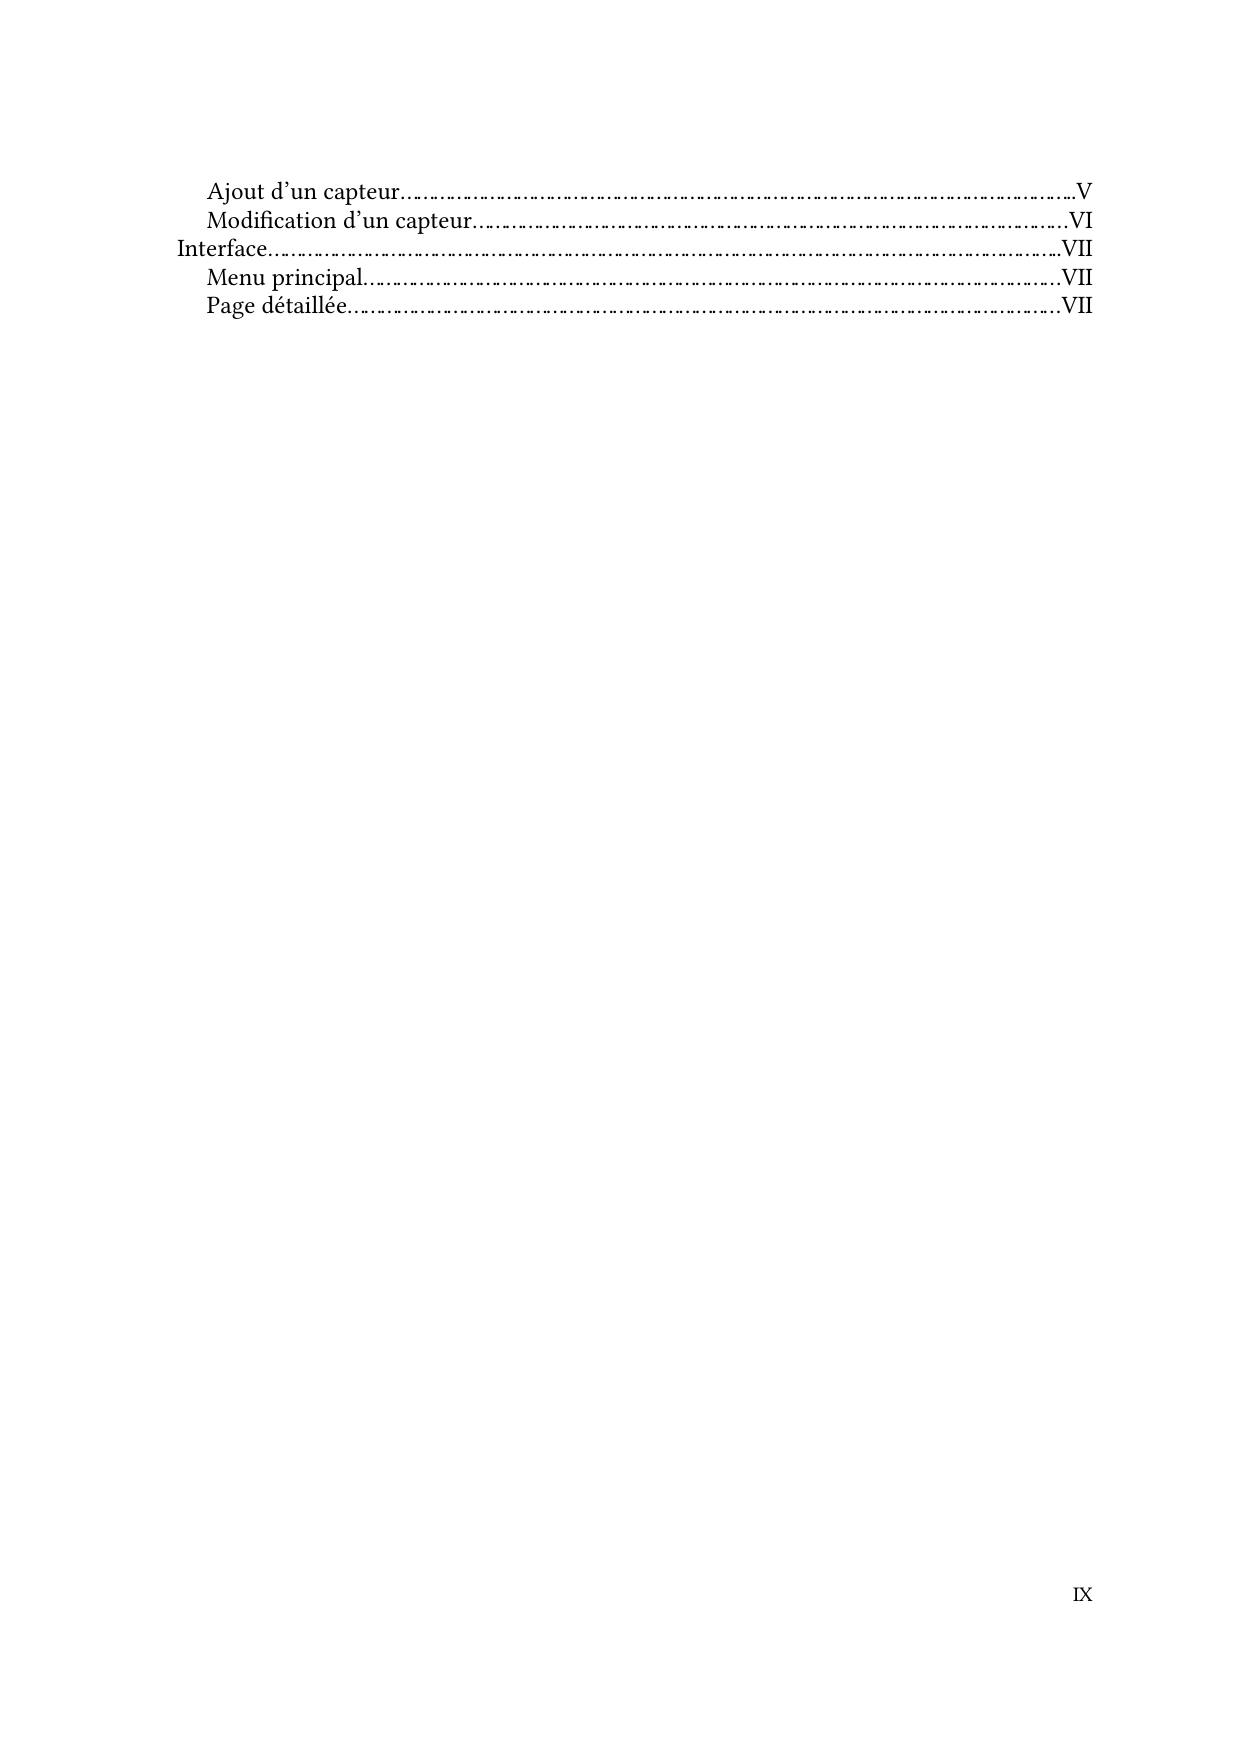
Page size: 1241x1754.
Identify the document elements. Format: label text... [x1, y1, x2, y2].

text Menu principal VII [207, 263, 1093, 291]
text Interface VII [177, 234, 1093, 263]
text Modification d’un capteur VI [207, 206, 1093, 234]
text Ajout d’un capteur V [207, 177, 1093, 206]
text Page détaillée VII [207, 291, 1093, 320]
